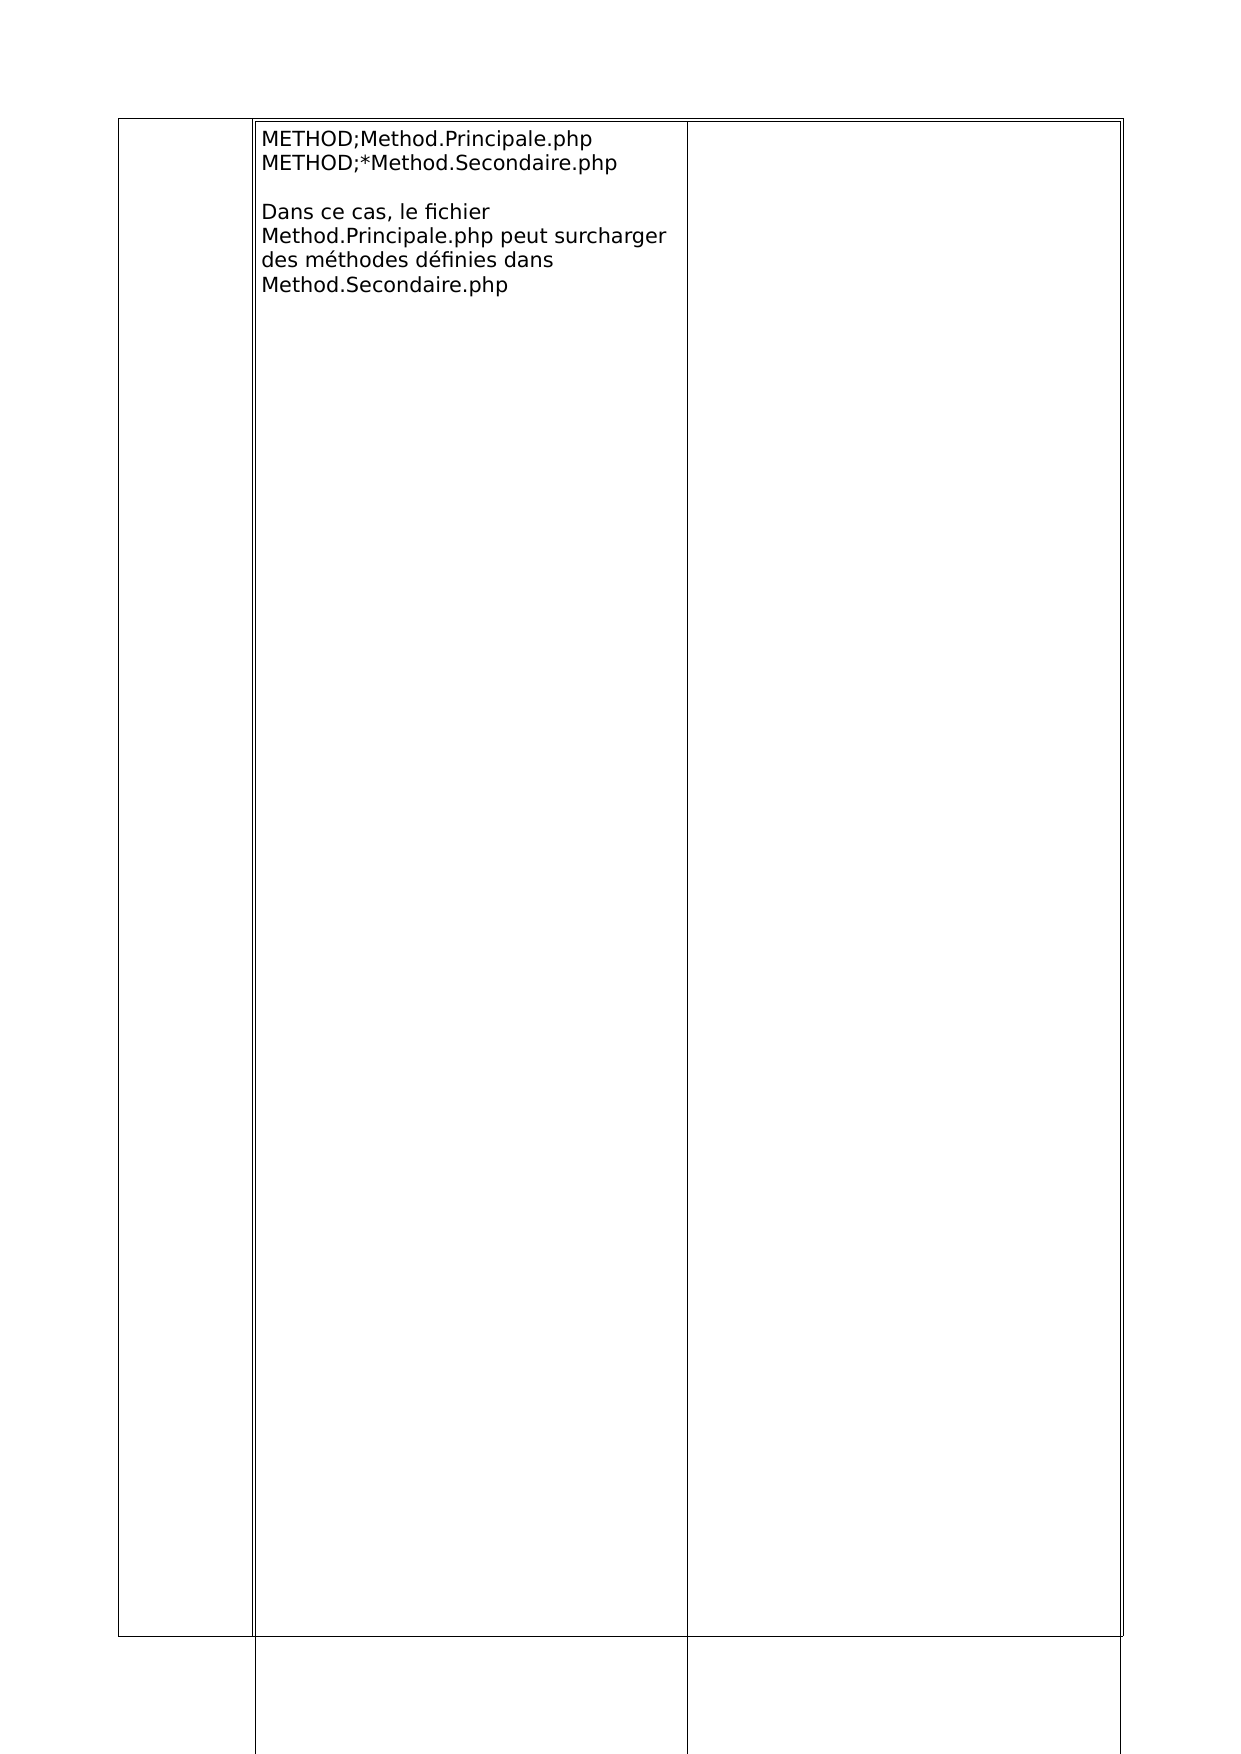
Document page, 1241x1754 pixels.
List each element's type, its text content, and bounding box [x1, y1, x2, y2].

table_cell [119, 119, 252, 1636]
table_cell METHOD;Method.Principale.php METHOD;*Method.Secondaire.php Dans ce cas, le fichier Method.Principale.php peut surcharger des méthodes définies dans Method.Secondaire.php [256, 122, 687, 1636]
table_cell [688, 122, 1120, 1636]
